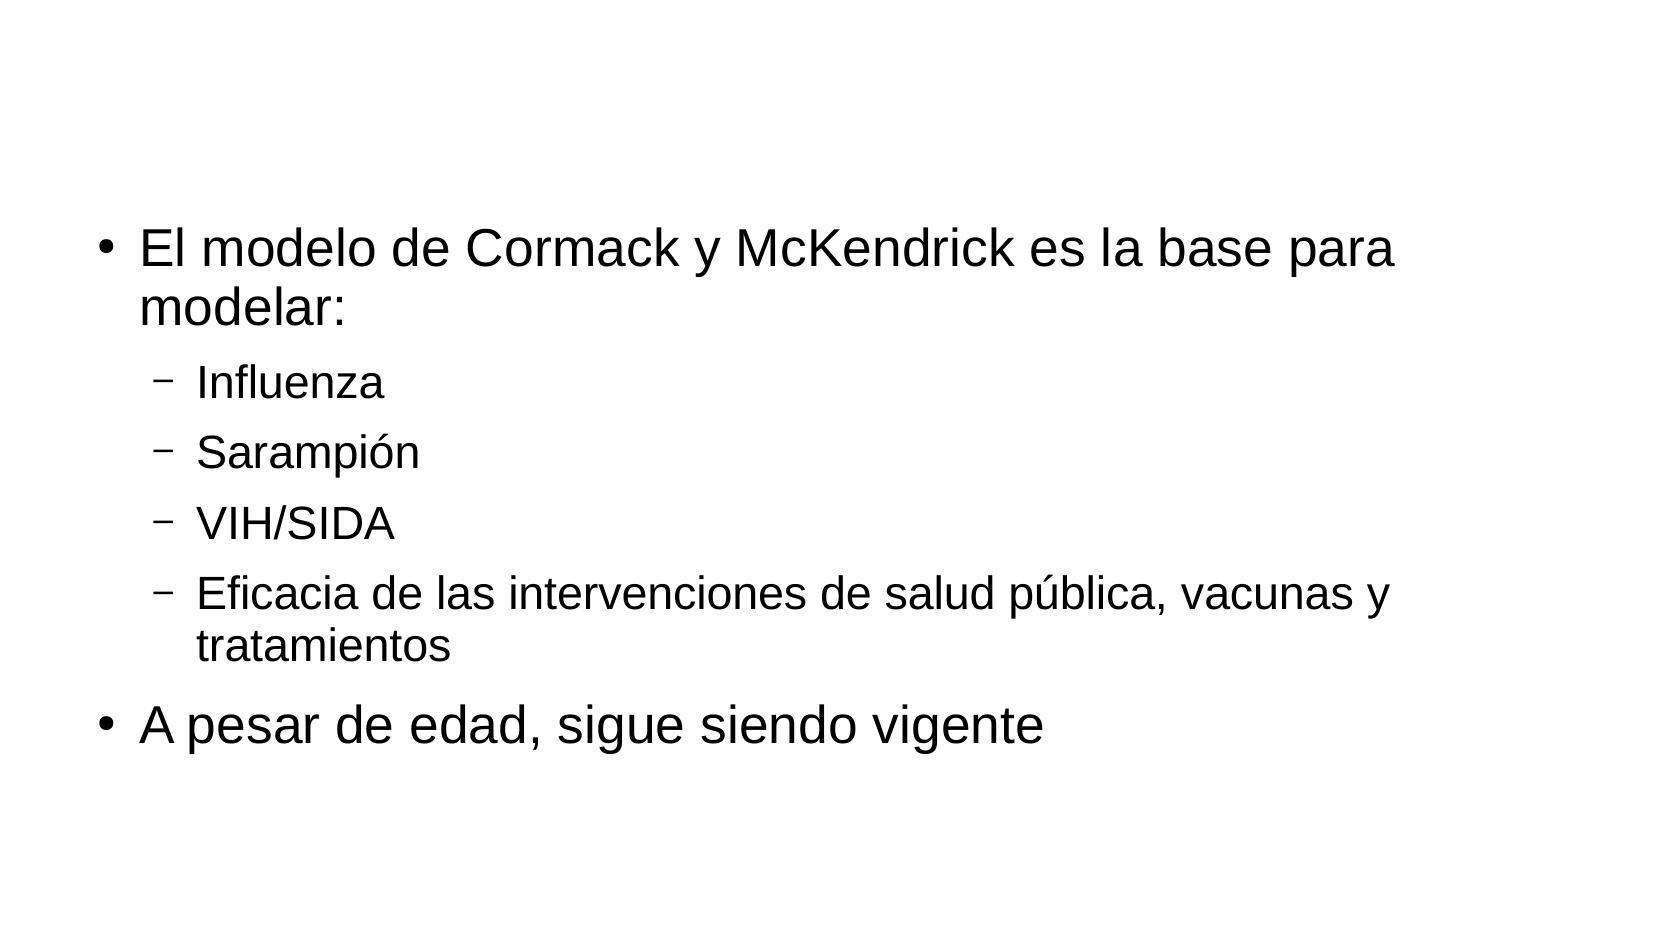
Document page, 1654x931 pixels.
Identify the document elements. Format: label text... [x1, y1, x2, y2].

list El modelo de Cormack y McKendrick es la base para modelar: Influenza Sarampión VIH/SIDA Eficacia de las intervenciones de salud pública, vacunas y tratamientos A pesar de edad, sigue siendo vigente [82, 217, 1571, 758]
